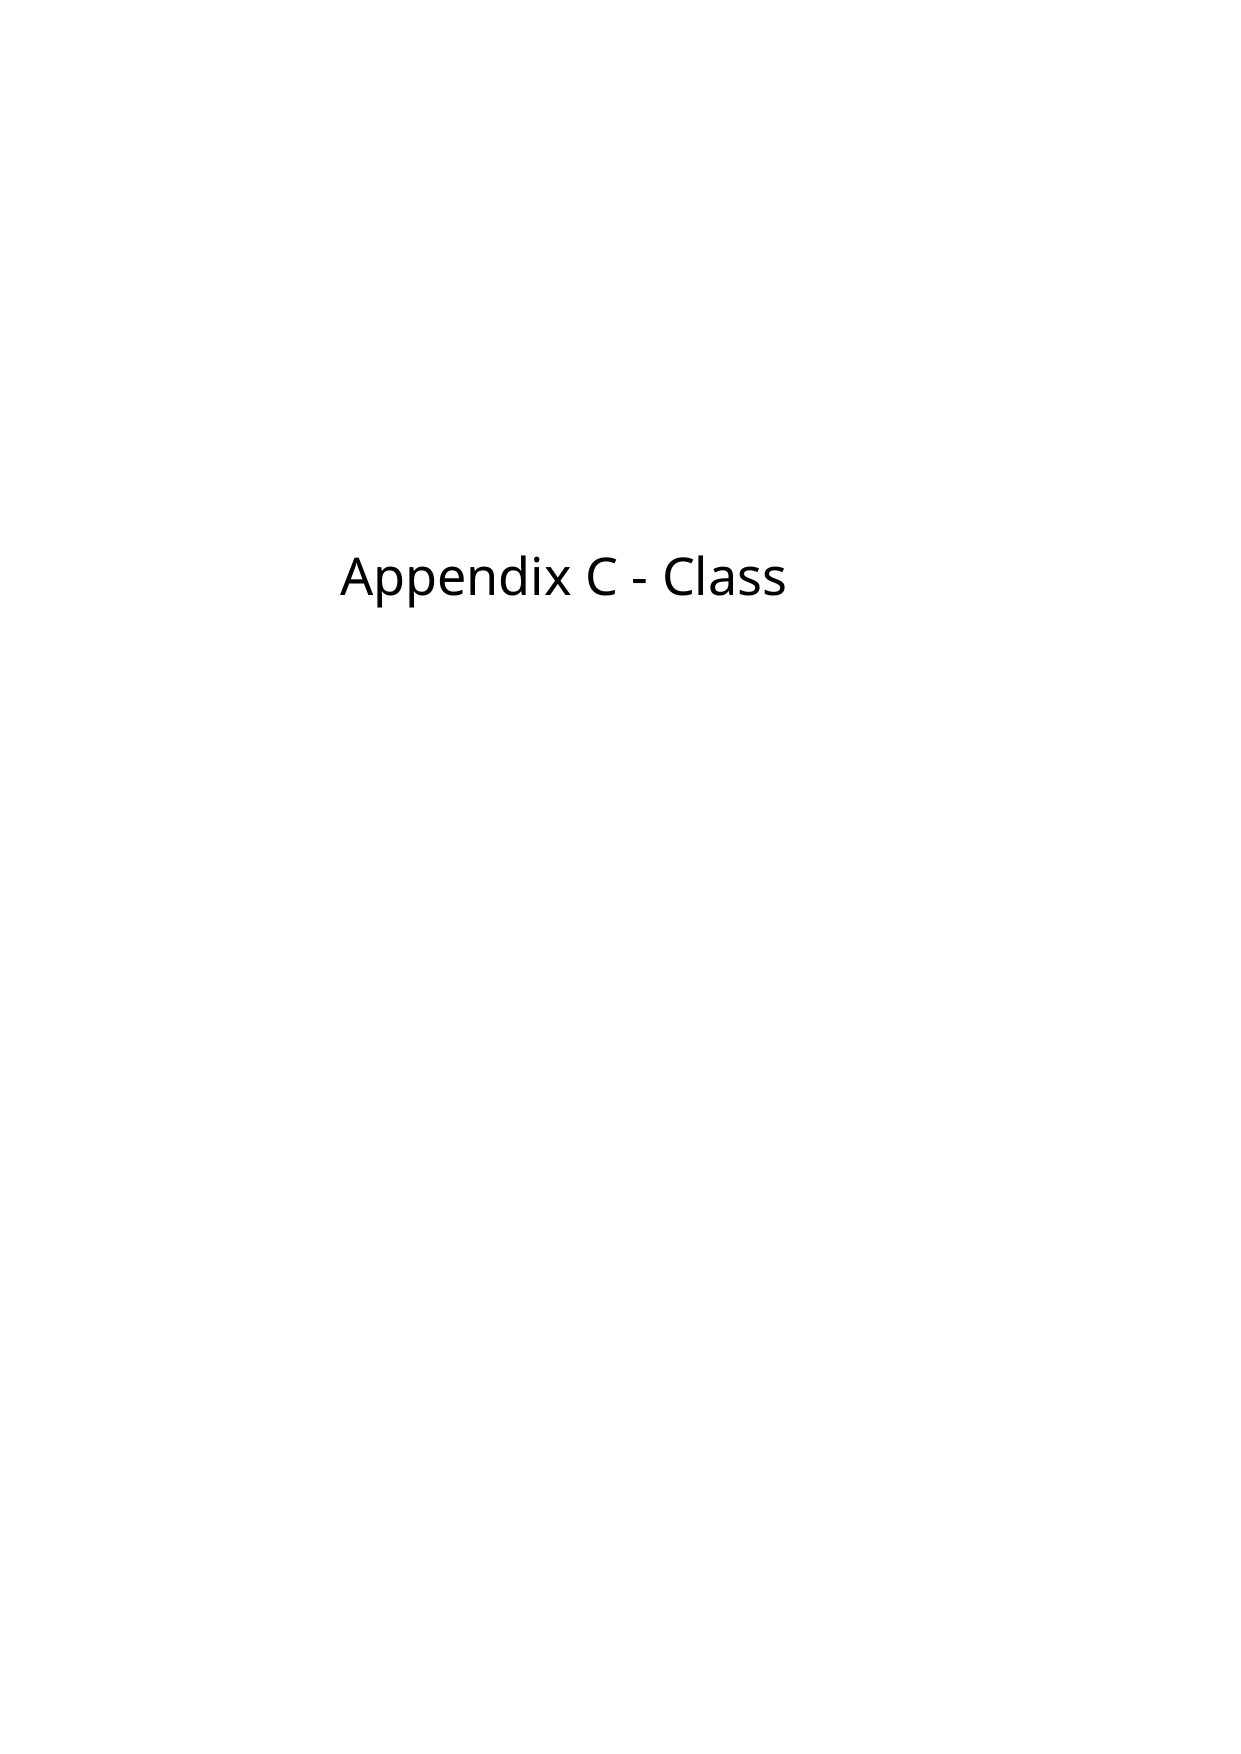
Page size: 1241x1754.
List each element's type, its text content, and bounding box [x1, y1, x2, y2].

text Appendix C - Class [340, 540, 1122, 611]
